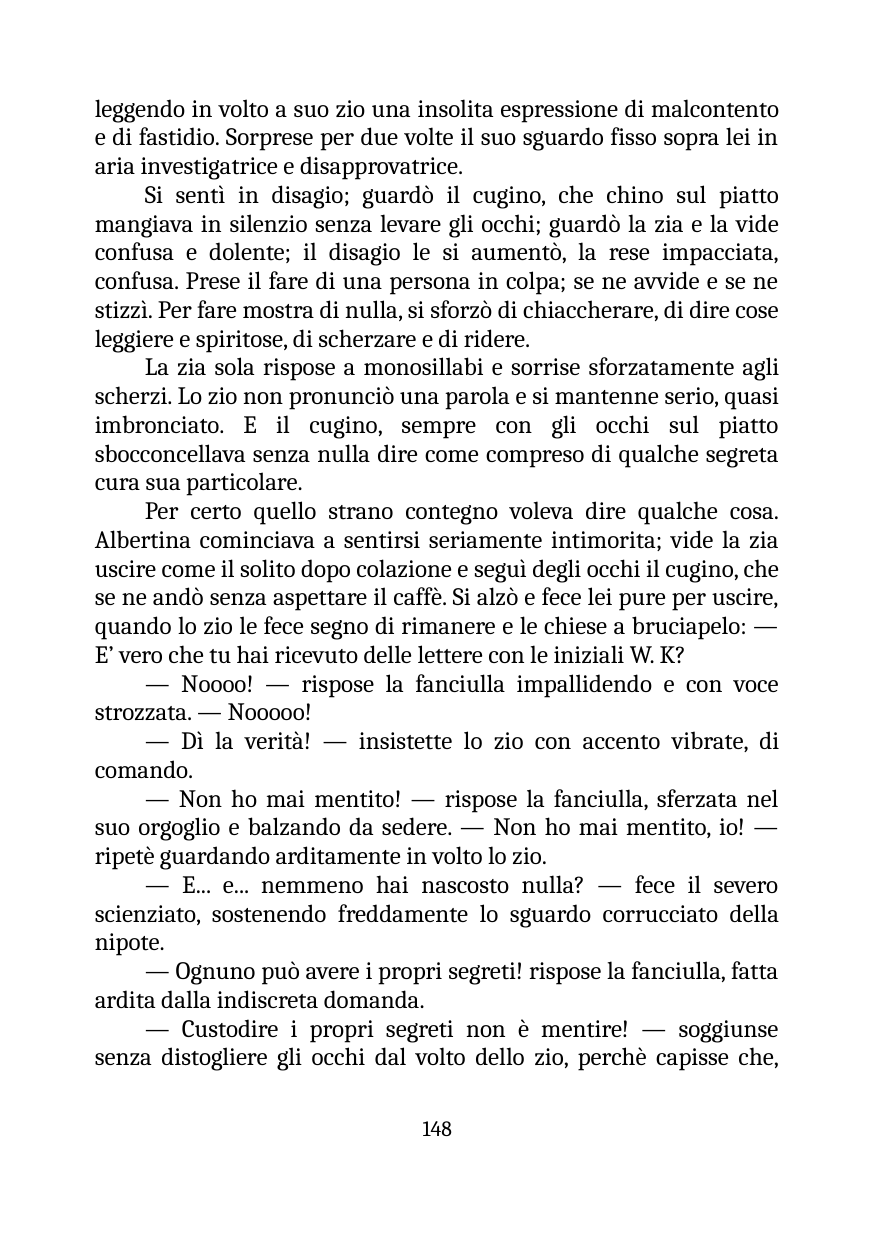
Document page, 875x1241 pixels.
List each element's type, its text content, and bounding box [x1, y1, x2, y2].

text leggendo in volto a suo zio una insolita espressione di malcontento e di fastidio. Sorprese per due volte il suo sguardo fisso sopra lei in aria investigatrice e disapprovatrice. [94, 94, 779, 181]
text — Custodire i propri segreti non è mentire! — soggiunse senza distogliere gli occhi dal volto dello zio, perchè capisse che, [94, 1014, 779, 1072]
text Per certo quello strano contegno voleva dire qualche cosa. Albertina cominciava a sentirsi seriamente intimorita; vide la zia uscire come il solito dopo colazione e seguì degli occhi il cugino, che se ne andò senza aspettare il caffè. Si alzò e fece lei pure per uscire, quando lo zio le fece segno di rimanere e le chiese a bruciapelo: — E’ vero che tu hai ricevuto delle lettere con le iniziali W. K? [94, 497, 779, 669]
text Si sentì in disagio; guardò il cugino, che chino sul piatto mangiava in silenzio senza levare gli occhi; guardò la zia e la vide confusa e dolente; il disagio le si aumentò, la rese impacciata, confusa. Prese il fare di una persona in colpa; se ne avvide e se ne stizzì. Per fare mostra di nulla, si sforzò di chiaccherare, di dire cose leggiere e spiritose, di scherzare e di ridere. [94, 181, 779, 353]
text — Dì la verità! — insistette lo zio con accento vibrate, di comando. [94, 727, 779, 784]
text — Non ho mai mentito! — rispose la fanciulla, sferzata nel suo orgoglio e balzando da sedere. — Non ho mai mentito, io! — ripetè guardando arditamente in volto lo zio. [94, 784, 779, 871]
text — Noooo! — rispose la fanciulla impallidendo e con voce strozzata. — Nooooo! [94, 669, 779, 727]
text La zia sola rispose a monosillabi e sorrise sforzatamente agli scherzi. Lo zio non pronunciò una parola e si mantenne serio, quasi imbronciato. E il cugino, sempre con gli occhi sul piatto sbocconcellava senza nulla dire come compreso di qualche segreta cura sua particolare. [94, 353, 779, 497]
text — Ognuno può avere i propri segreti! rispose la fanciulla, fatta ardita dalla indiscreta domanda. [94, 957, 779, 1014]
text — E... e... nemmeno hai nascosto nulla? — fece il severo scienziato, sostenendo freddamente lo sguardo corrucciato della nipote. [94, 871, 779, 957]
